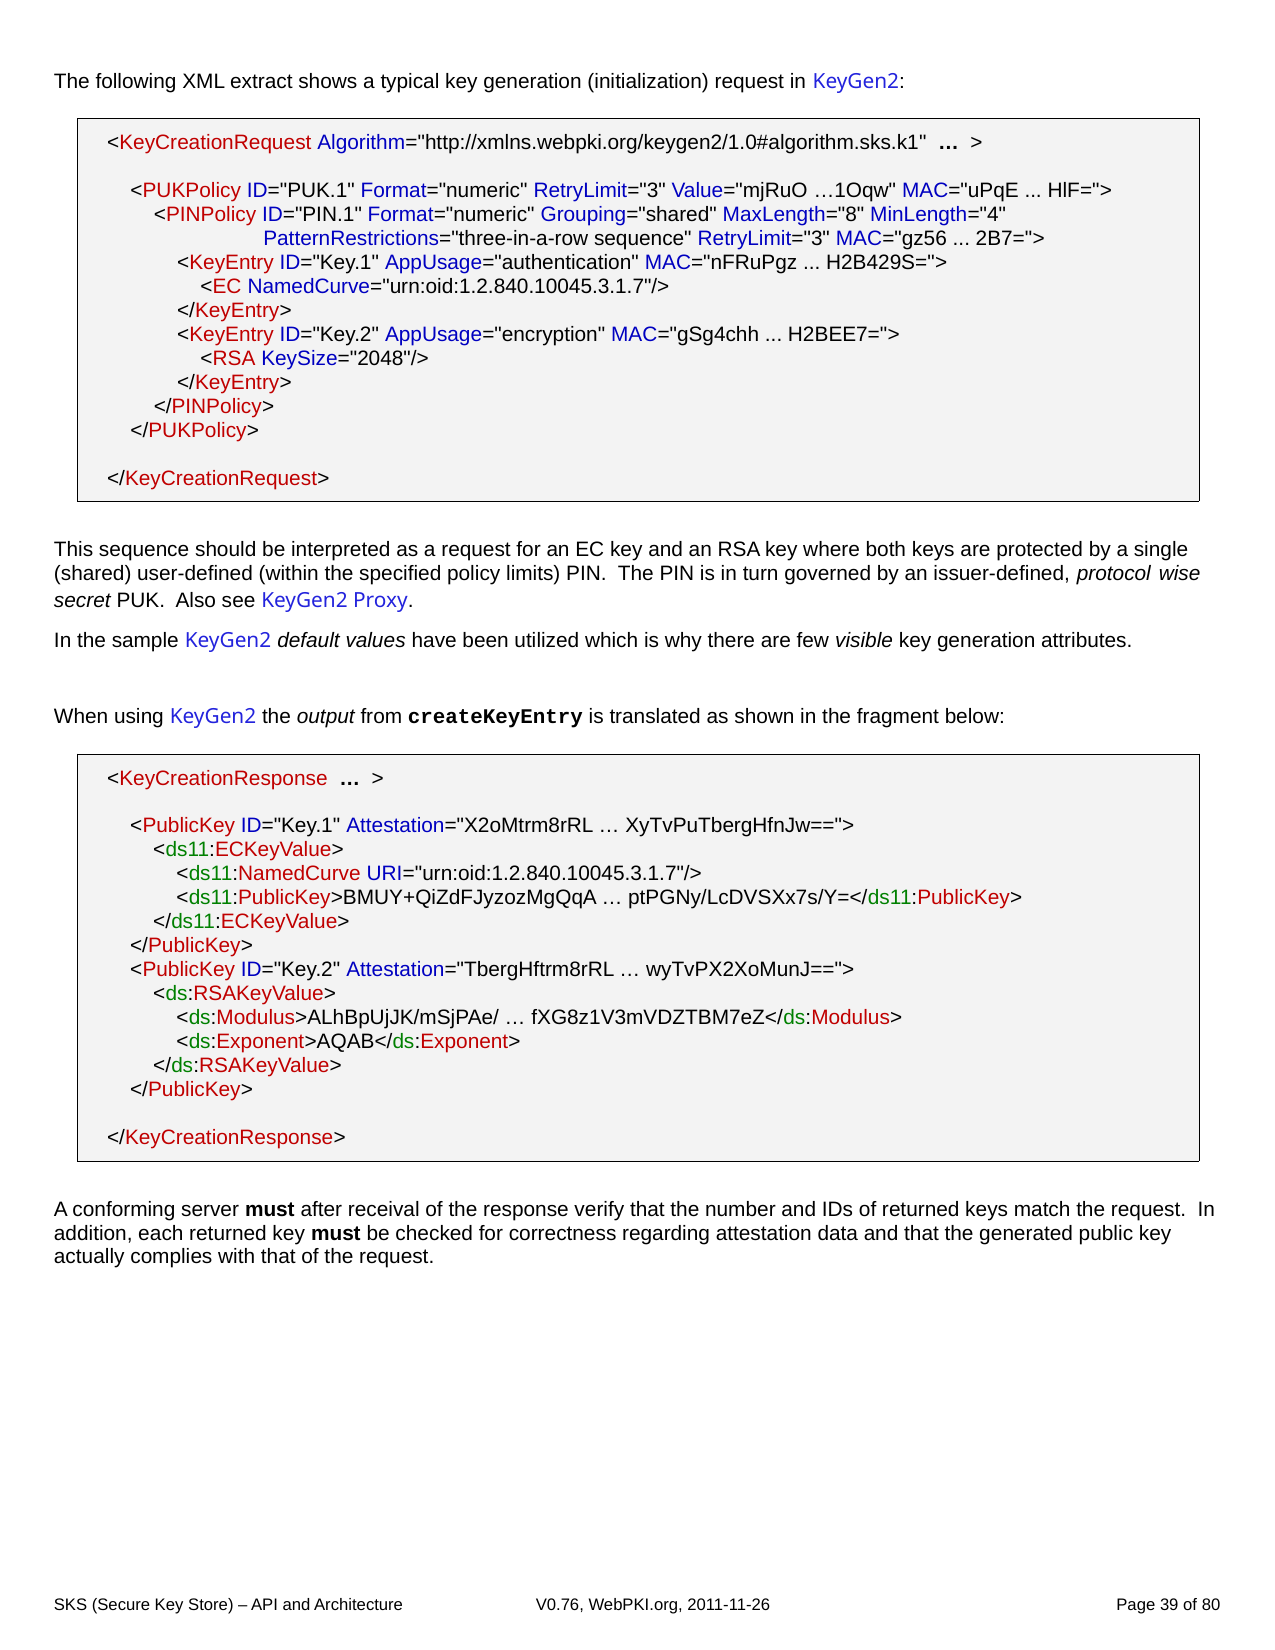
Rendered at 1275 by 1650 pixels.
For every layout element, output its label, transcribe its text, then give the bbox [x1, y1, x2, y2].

text When using KeyGen2 the output from createKeyEntry is translated as shown in the fragment below: [54, 701, 1221, 753]
text In the sample KeyGen2 default values have been utilized which is why there are few visible key generation attributes. [54, 625, 1221, 653]
table_header <KeyCreationRequest Algorithm="http://xmlns.webpki.org/keygen2/1.0#algorithm.sks.k1" … > <PUKPolicy ID="PUK.1" Format="numeric" RetryLimit="3" Value="mjRuO …1Oqw" MAC="uPqE ... HlF="> <PINPolicy ID="PIN.1" Format="numeric" Grouping="shared" MaxLength="8" MinLength="4" PatternRestrictions="three-in-a-row sequence" RetryLimit="3" MAC="gz56 ... 2B7="> <KeyEntry ID="Key.1" AppUsage="authentication" MAC="nFRuPgz ... H2B429S="> <EC NamedCurve="urn:oid:1.2.840.10045.3.1.7"/> </KeyEntry> <KeyEntry ID="Key.2" AppUsage="encryption" MAC="gSg4chh ... H2BEE7="> <RSA KeySize="2048"/> </KeyEntry> </PINPolicy> </PUKPolicy> </KeyCreationRequest> [78, 119, 1199, 501]
text The following XML extract shows a typical key generation (initialization) request in KeyGen2: [54, 66, 1221, 118]
table_header <KeyCreationResponse … > <PublicKey ID="Key.1" Attestation="X2oMtrm8rRL … XyTvPuTbergHfnJw=="> <ds11:ECKeyValue> <ds11:NamedCurve URI="urn:oid:1.2.840.10045.3.1.7"/> <ds11:PublicKey>BMUY+QiZdFJyzozMgQqA … ptPGNy/LcDVSXx7s/Y=</ds11:PublicKey> </ds11:ECKeyValue> </PublicKey> <PublicKey ID="Key.2" Attestation="TbergHftrm8rRL … wyTvPX2XoMunJ=="> <ds:RSAKeyValue> <ds:Modulus>ALhBpUjJK/mSjPAe/ … fXG8z1V3mVDZTBM7eZ</ds:Modulus> <ds:Exponent>AQAB</ds:Exponent> </ds:RSAKeyValue> </PublicKey> </KeyCreationResponse> [78, 755, 1199, 1161]
text A conforming server must after receival of the response verify that the number and IDs of returned keys match the request. In addition, each returned key must be checked for correctness regarding attestation data and that the generated public key actually complies with that of the request. [54, 1196, 1221, 1268]
text This sequence should be interpreted as a request for an EC key and an RSA key where both keys are protected by a single (shared) user-defined (within the specified policy limits) PIN. The PIN is in turn governed by an issuer-defined, protocol wise secret PUK. Also see KeyGen2 Proxy. [54, 537, 1221, 613]
